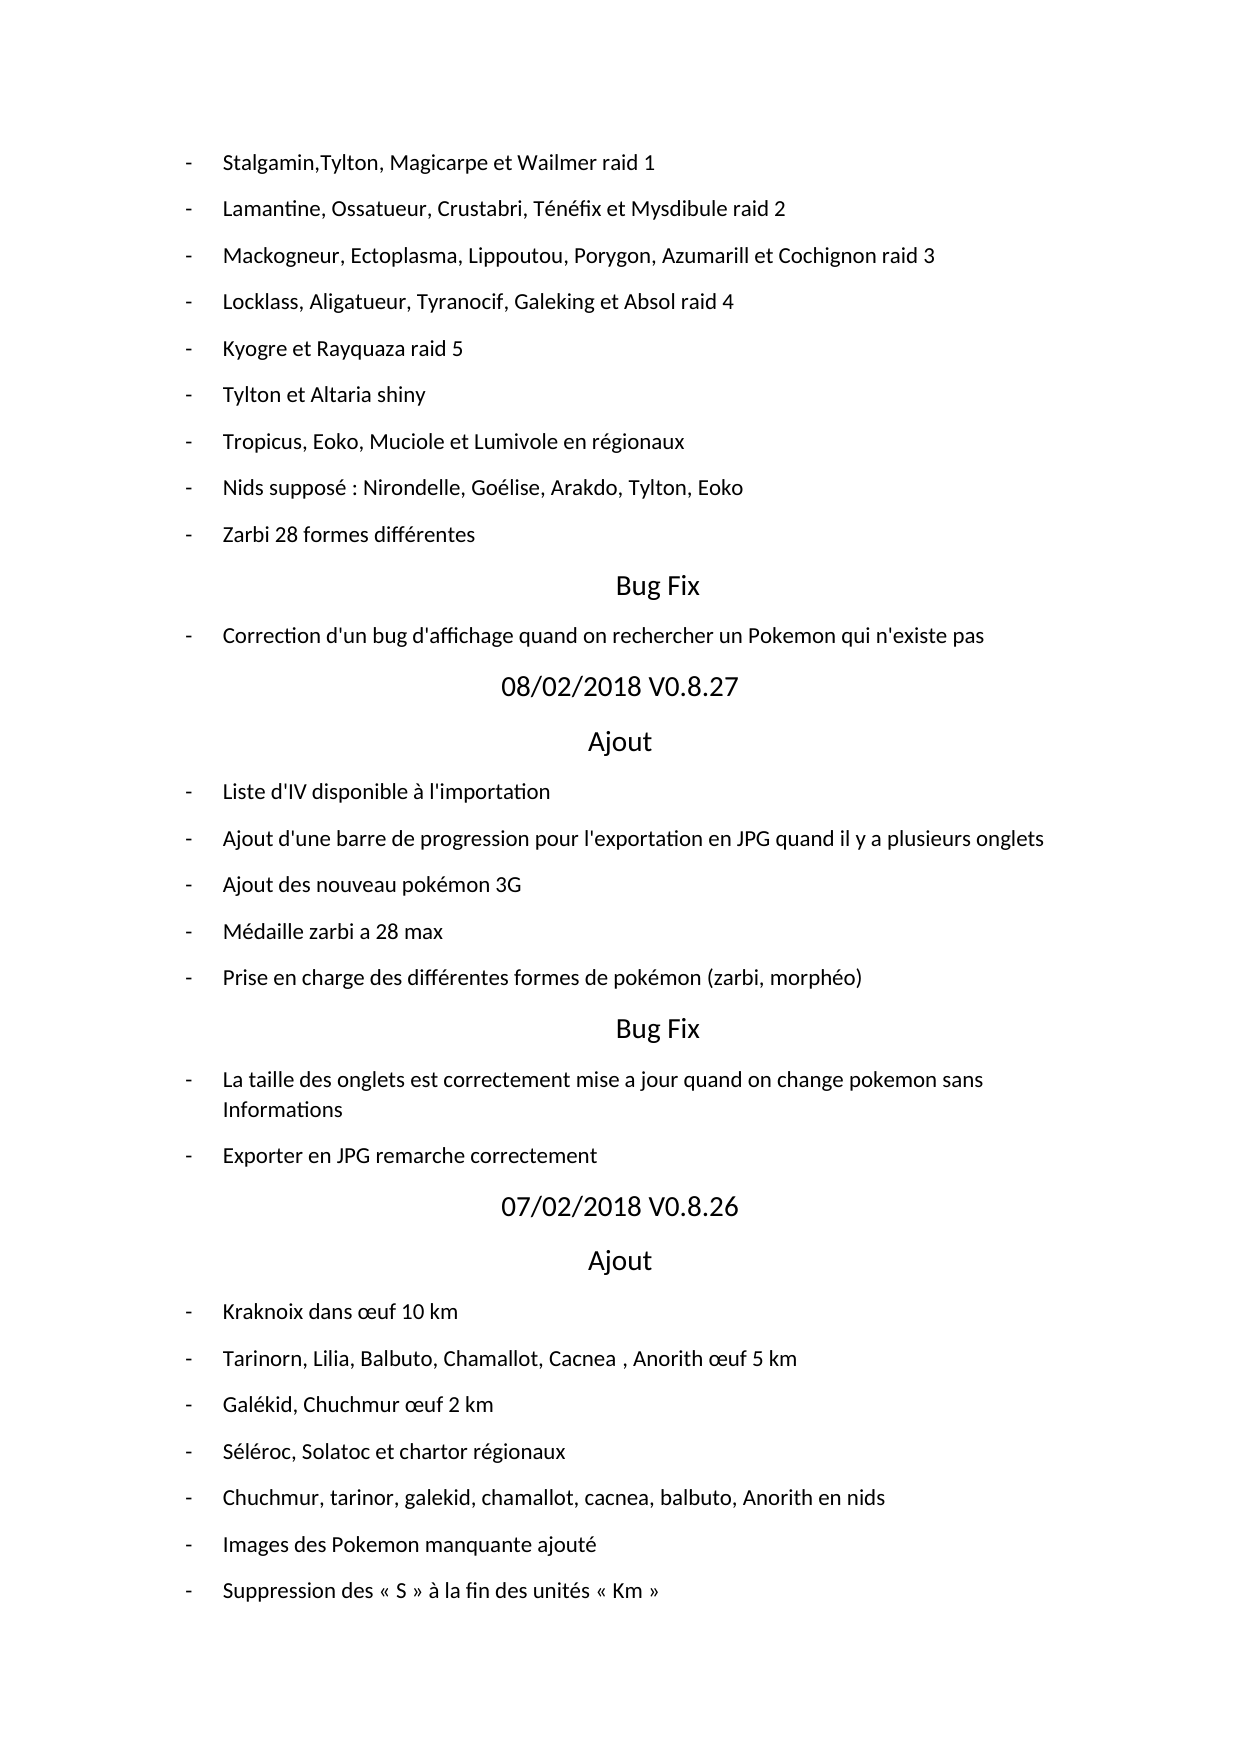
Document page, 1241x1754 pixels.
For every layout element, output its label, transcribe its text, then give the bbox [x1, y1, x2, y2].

list Nids supposé : Nirondelle, Goélise, Arakdo, Tylton, Eoko [185, 473, 1093, 502]
list Médaille zarbi a 28 max [185, 917, 1093, 945]
list Kraknoix dans œuf 10 km [185, 1297, 1093, 1325]
text Ajout [148, 723, 1093, 758]
list Correction d'un bug d'affichage quand on rechercher un Pokemon qui n'existe pas [185, 621, 1093, 649]
list Tylton et Altaria shiny [185, 380, 1093, 408]
text Ajout [148, 1242, 1093, 1278]
text 07/02/2018 V0.8.26 [148, 1188, 1093, 1223]
list Chuchmur, tarinor, galekid, chamallot, cacnea, balbuto, Anorith en nids [185, 1483, 1093, 1511]
list Images des Pokemon manquante ajouté [185, 1530, 1093, 1558]
list Exporter en JPG remarche correctement [185, 1141, 1093, 1169]
list Stalgamin,Tylton, Magicarpe et Wailmer raid 1 [185, 148, 1093, 176]
list Bug Fix [185, 567, 1093, 602]
list Galékid, Chuchmur œuf 2 km [185, 1390, 1093, 1418]
list Tropicus, Eoko, Muciole et Lumivole en régionaux [185, 427, 1093, 455]
list Lamantine, Ossatueur, Crustabri, Ténéfix et Mysdibule raid 2 [185, 194, 1093, 222]
list Tarinorn, Lilia, Balbuto, Chamallot, Cacnea , Anorith œuf 5 km [185, 1344, 1093, 1372]
list La taille des onglets est correctement mise a jour quand on change pokemon sans Informations [185, 1065, 1093, 1123]
list Mackogneur, Ectoplasma, Lippoutou, Porygon, Azumarill et Cochignon raid 3 [185, 241, 1093, 269]
text 08/02/2018 V0.8.27 [148, 668, 1093, 703]
list Suppression des « S » à la fin des unités « Km » [185, 1577, 1093, 1604]
list Zarbi 28 formes différentes [185, 520, 1093, 548]
list Séléroc, Solatoc et chartor régionaux [185, 1437, 1093, 1465]
list Kyogre et Rayquaza raid 5 [185, 334, 1093, 362]
list Ajout d'une barre de progression pour l'exportation en JPG quand il y a plusieurs onglets [185, 824, 1093, 852]
list Liste d'IV disponible à l'importation [185, 777, 1093, 805]
list Bug Fix [185, 1010, 1093, 1046]
list Ajout des nouveau pokémon 3G [185, 870, 1093, 898]
list Prise en charge des différentes formes de pokémon (zarbi, morphéo) [185, 963, 1093, 992]
list Locklass, Aligatueur, Tyranocif, Galeking et Absol raid 4 [185, 287, 1093, 315]
